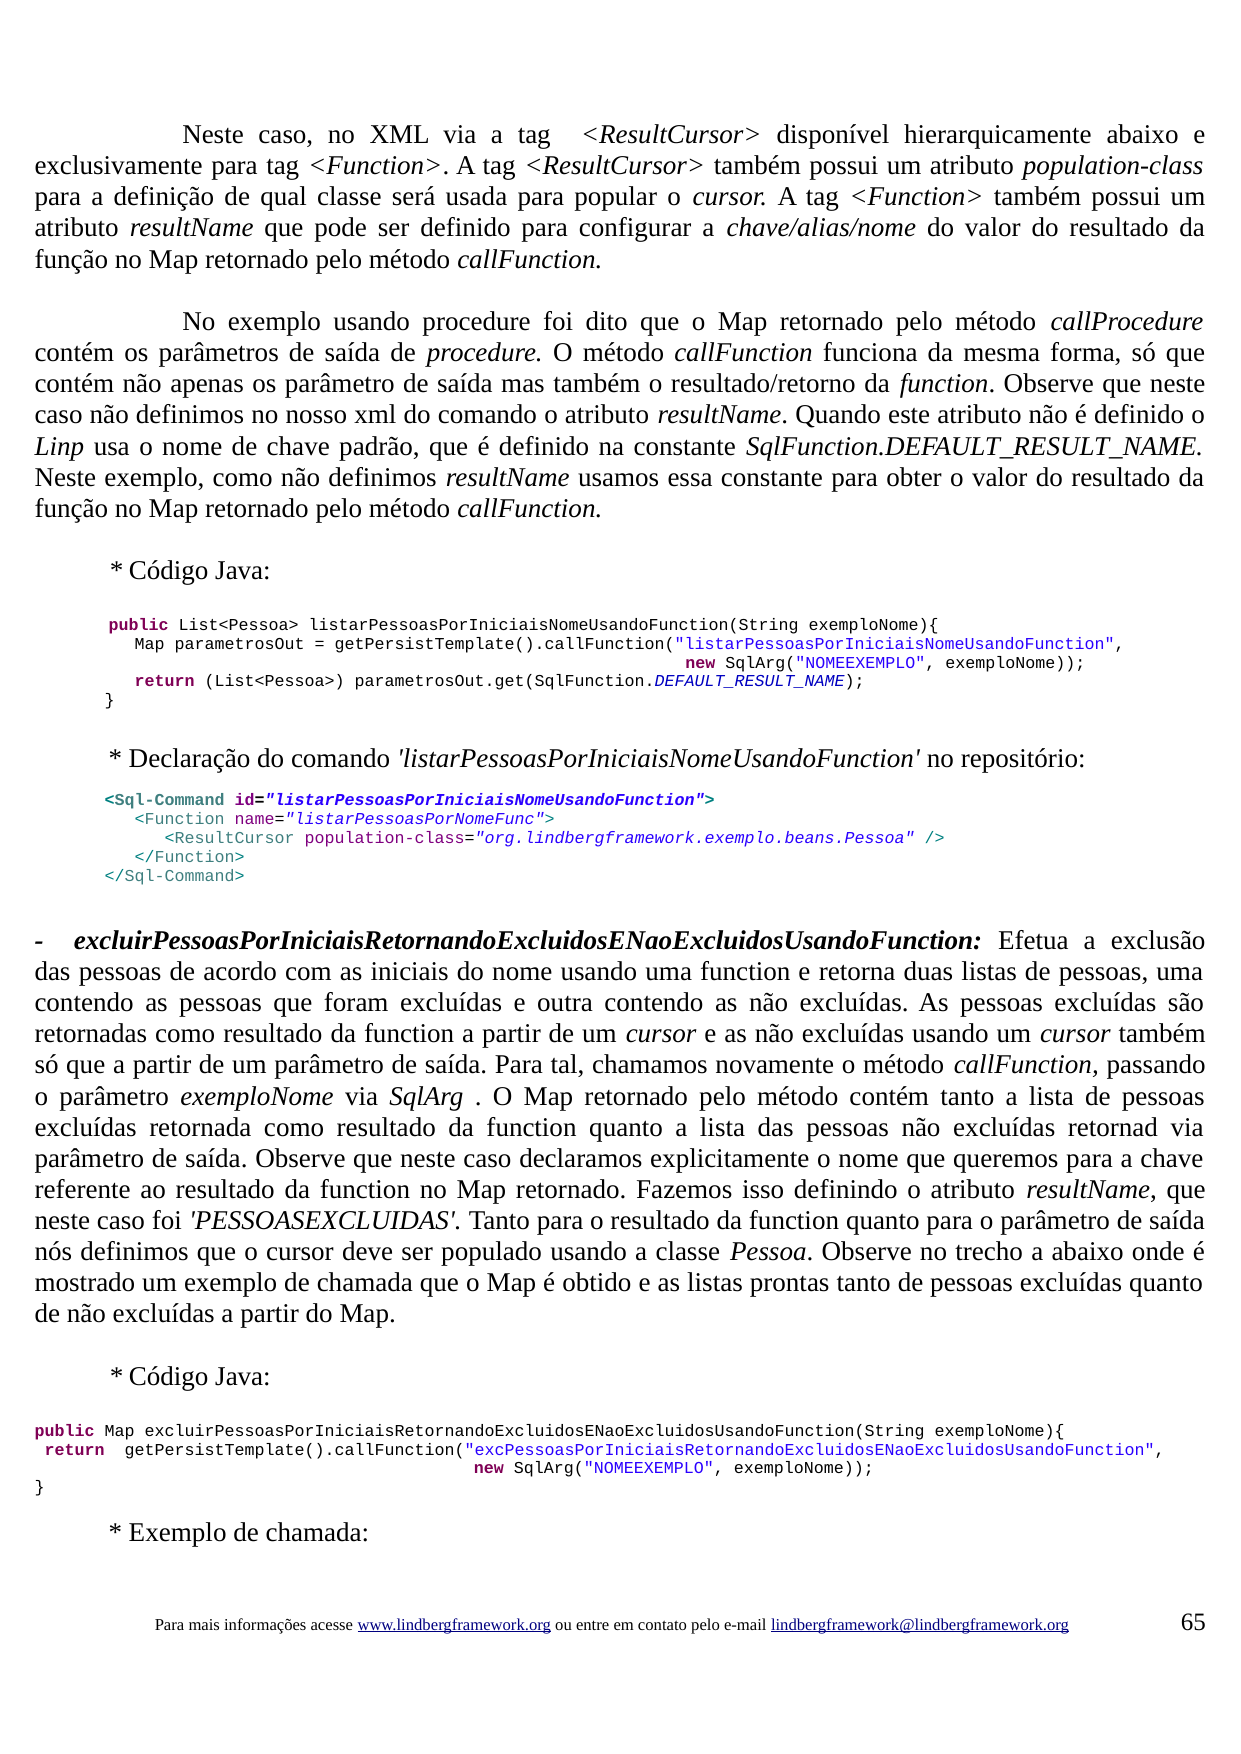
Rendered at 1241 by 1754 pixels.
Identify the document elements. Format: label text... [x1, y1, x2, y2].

text - excluirPessoasPorIniciaisRetornandoExcluidosENaoExcluidosUsandoFunction: Efetua a exclusão das pessoas de acordo com as iniciais do nome usando uma function e retorna duas listas de pessoas, uma contendo as pessoas que foram excluídas e outra contendo as não excluídas. As pessoas excluídas são retornadas como resultado da function a partir de um cursor e as não excluídas usando um cursor também só que a partir de um parâmetro de saída. Para tal, chamamos novamente o método callFunction, passando o parâmetro exemploNome via SqlArg . O Map retornado pelo método contém tanto a lista de pessoas excluídas retornada como resultado da function quanto a lista das pessoas não excluídas retornad via parâmetro de saída. Observe que neste caso declaramos explicitamente o nome que queremos para a chave referente ao resultado da function no Map retornado. Fazemos isso definindo o atributo resultName, que neste caso foi 'PESSOASEXCLUIDAS'. Tanto para o resultado da function quanto para o parâmetro de saída nós definimos que o cursor deve ser populado usando a classe Pessoa. Observe no trecho a abaixo onde é mostrado um exemplo de chamada que o Map é obtido e as listas prontas tanto de pessoas excluídas quanto de não excluídas a partir do Map. [34, 924, 1206, 1329]
text return getPersistTemplate().callFunction("excPessoasPorIniciaisRetornandoExcluidosENaoExcluidosUsandoFunction", [34, 1441, 1206, 1460]
text <Sql-Command id="listarPessoasPorIniciaisNomeUsandoFunction"> [34, 792, 1206, 811]
text public Map excluirPessoasPorIniciaisRetornandoExcluidosENaoExcluidosUsandoFunction(String exemploNome){ [34, 1422, 1206, 1441]
text new SqlArg("NOMEEXEMPLO", exemploNome)); [34, 1460, 1206, 1479]
text <Function name="listarPessoasPorNomeFunc"> [34, 811, 1206, 829]
text Neste caso, no XML via a tag <ResultCursor> disponível hierarquicamente abaixo e exclusivamente para tag <Function>. A tag <ResultCursor> também possui um atributo population-class para a definição de qual classe será usada para popular o cursor. A tag <Function> também possui um atributo resultName que pode ser definido para configurar a chave/alias/nome do valor do resultado da função no Map retornado pelo método callFunction. [34, 118, 1206, 274]
text Map parametrosOut = getPersistTemplate().callFunction("listarPessoasPorIniciaisNomeUsandoFunction", [34, 635, 1206, 654]
text new SqlArg("NOMEEXEMPLO", exemploNome)); [34, 654, 1206, 673]
text </Sql-Command> [34, 867, 1206, 886]
text * Código Java: [34, 554, 1206, 585]
text * Declaração do comando 'listarPessoasPorIniciaisNomeUsandoFunction' no repositório: [34, 742, 1206, 773]
text * Código Java: [34, 1360, 1206, 1391]
text No exemplo usando procedure foi dito que o Map retornado pelo método callProcedure contém os parâmetros de saída de procedure. O método callFunction funciona da mesma forma, só que contém não apenas os parâmetro de saída mas também o resultado/retorno da function. Observe que neste caso não definimos no nosso xml do comando o atributo resultName. Quando este atributo não é definido o Linp usa o nome de chave padrão, que é definido na constante SqlFunction.DEFAULT_RESULT_NAME. Neste exemplo, como não definimos resultName usamos essa constante para obter o valor do resultado da função no Map retornado pelo método callFunction. [34, 305, 1206, 523]
text * Exemplo de chamada: [34, 1516, 1206, 1548]
text } [34, 1479, 1206, 1498]
text } [34, 692, 1206, 711]
text public List<Pessoa> listarPessoasPorIniciaisNomeUsandoFunction(String exemploNome){ [34, 616, 1206, 635]
text <ResultCursor population-class="org.lindbergframework.exemplo.beans.Pessoa" /> [34, 829, 1206, 848]
text </Function> [34, 848, 1206, 867]
text return (List<Pessoa>) parametrosOut.get(SqlFunction.DEFAULT_RESULT_NAME); [34, 673, 1206, 692]
